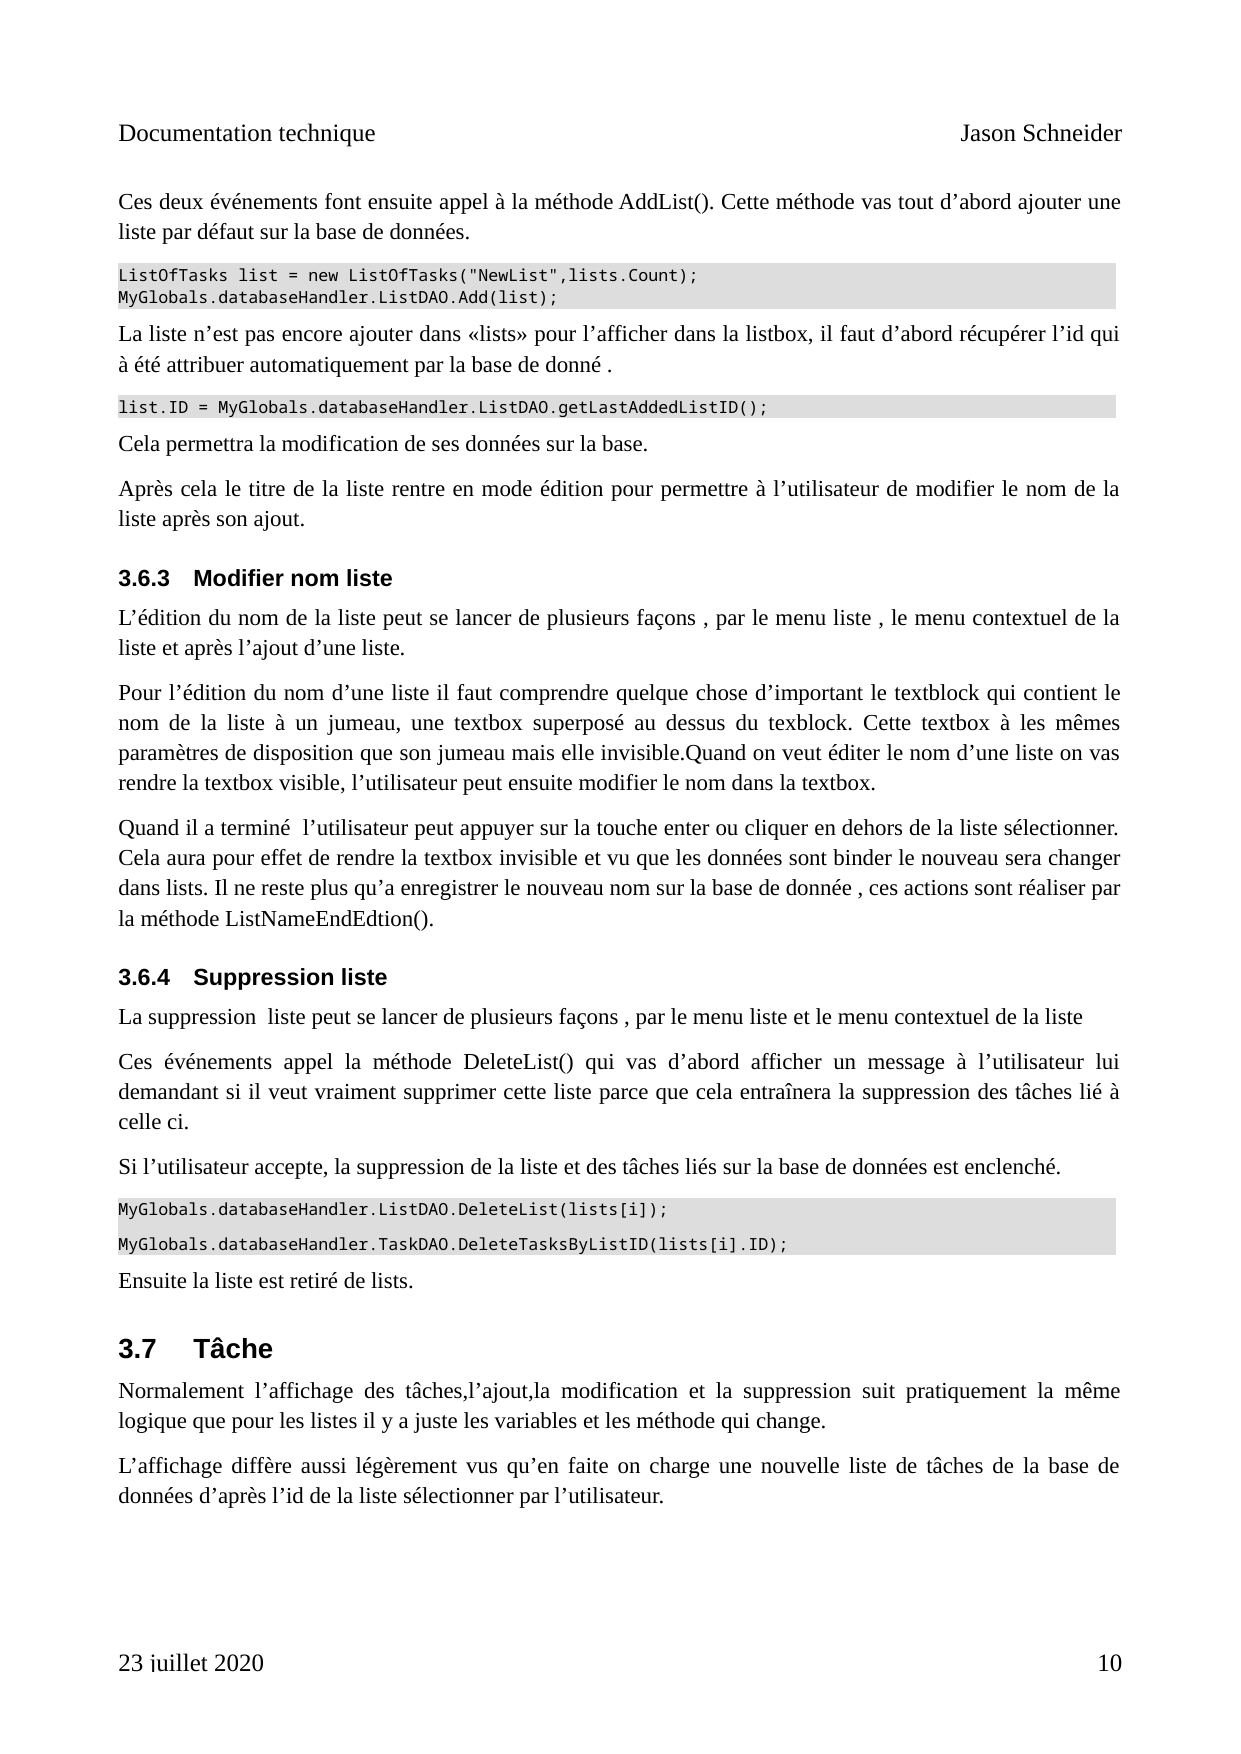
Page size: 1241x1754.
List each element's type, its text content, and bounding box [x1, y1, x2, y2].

text Ces deux événements font ensuite appel à la méthode AddList(). Cette méthode vas tout d’abord ajouter une liste par défaut sur la base de données. [118, 188, 1122, 245]
text Pour l’édition du nom d’une liste il faut comprendre quelque chose d’important le textblock qui contient le nom de la liste à un jumeau, une textbox superposé au dessus du texblock. Cette textbox à les mêmes paramètres de disposition que son jumeau mais elle invisible.Quand on veut éditer le nom d’une liste on vas rendre la textbox visible, l’utilisateur peut ensuite modifier le nom dans la textbox. [118, 678, 1122, 796]
text La liste n’est pas encore ajouter dans «lists» pour l’afficher dans la listbox, il faut d’abord récupérer l’id qui à été attribuer automatiquement par la base de donné . [118, 320, 1122, 377]
text Si l’utilisateur accepte, la suppression de la liste et des tâches liés sur la base de données est enclenché. [118, 1153, 1122, 1179]
text list.ID = MyGlobals.databaseHandler.ListDAO.getLastAddedListID(); [118, 395, 1116, 418]
text Cela permettra la modification de ses données sur la base. [118, 430, 1122, 456]
text Normalement l’affichage des tâches,l’ajout,la modification et la suppression suit pratiquement la même logique que pour les listes il y a juste les variables et les méthode qui change. [118, 1377, 1122, 1433]
subtitle Modifier nom liste [118, 564, 1122, 591]
text MyGlobals.databaseHandler.ListDAO.DeleteList(lists[i]); [118, 1198, 1116, 1221]
text L’affichage diffère aussi légèrement vus qu’en faite on charge une nouvelle liste de tâches de la base de données d’après l’id de la liste sélectionner par l’utilisateur. [118, 1452, 1122, 1508]
text Ces événements appel la méthode DeleteList() qui vas d’abord afficher un message à l’utilisateur lui demandant si il veut vraiment supprimer cette liste parce que cela entraînera la suppression des tâches lié à celle ci. [118, 1048, 1122, 1135]
text La suppression liste peut se lancer de plusieurs façons , par le menu liste et le menu contextuel de la liste [118, 1003, 1122, 1029]
text ListOfTasks list = new ListOfTasks("NewList",lists.Count); MyGlobals.databaseHandler.ListDAO.Add(list); [118, 263, 1116, 309]
subtitle Tâche [118, 1333, 1122, 1364]
text L’édition du nom de la liste peut se lancer de plusieurs façons , par le menu liste , le menu contextuel de la liste et après l’ajout d’une liste. [118, 603, 1122, 660]
subtitle Suppression liste [118, 964, 1122, 991]
text MyGlobals.databaseHandler.TaskDAO.DeleteTasksByListID(lists[i].ID); [118, 1232, 1116, 1255]
text Ensuite la liste est retiré de lists. [118, 1267, 1122, 1293]
text Quand il a terminé l’utilisateur peut appuyer sur la touche enter ou cliquer en dehors de la liste sélectionner. Cela aura pour effet de rendre la textbox invisible et vu que les données sont binder le nouveau sera changer dans lists. Il ne reste plus qu’a enregistrer le nouveau nom sur la base de donnée , ces actions sont réaliser par la méthode ListNameEndEdtion(). [118, 814, 1122, 931]
text Après cela le titre de la liste rentre en mode édition pour permettre à l’utilisateur de modifier le nom de la liste après son ajout. [118, 475, 1122, 531]
